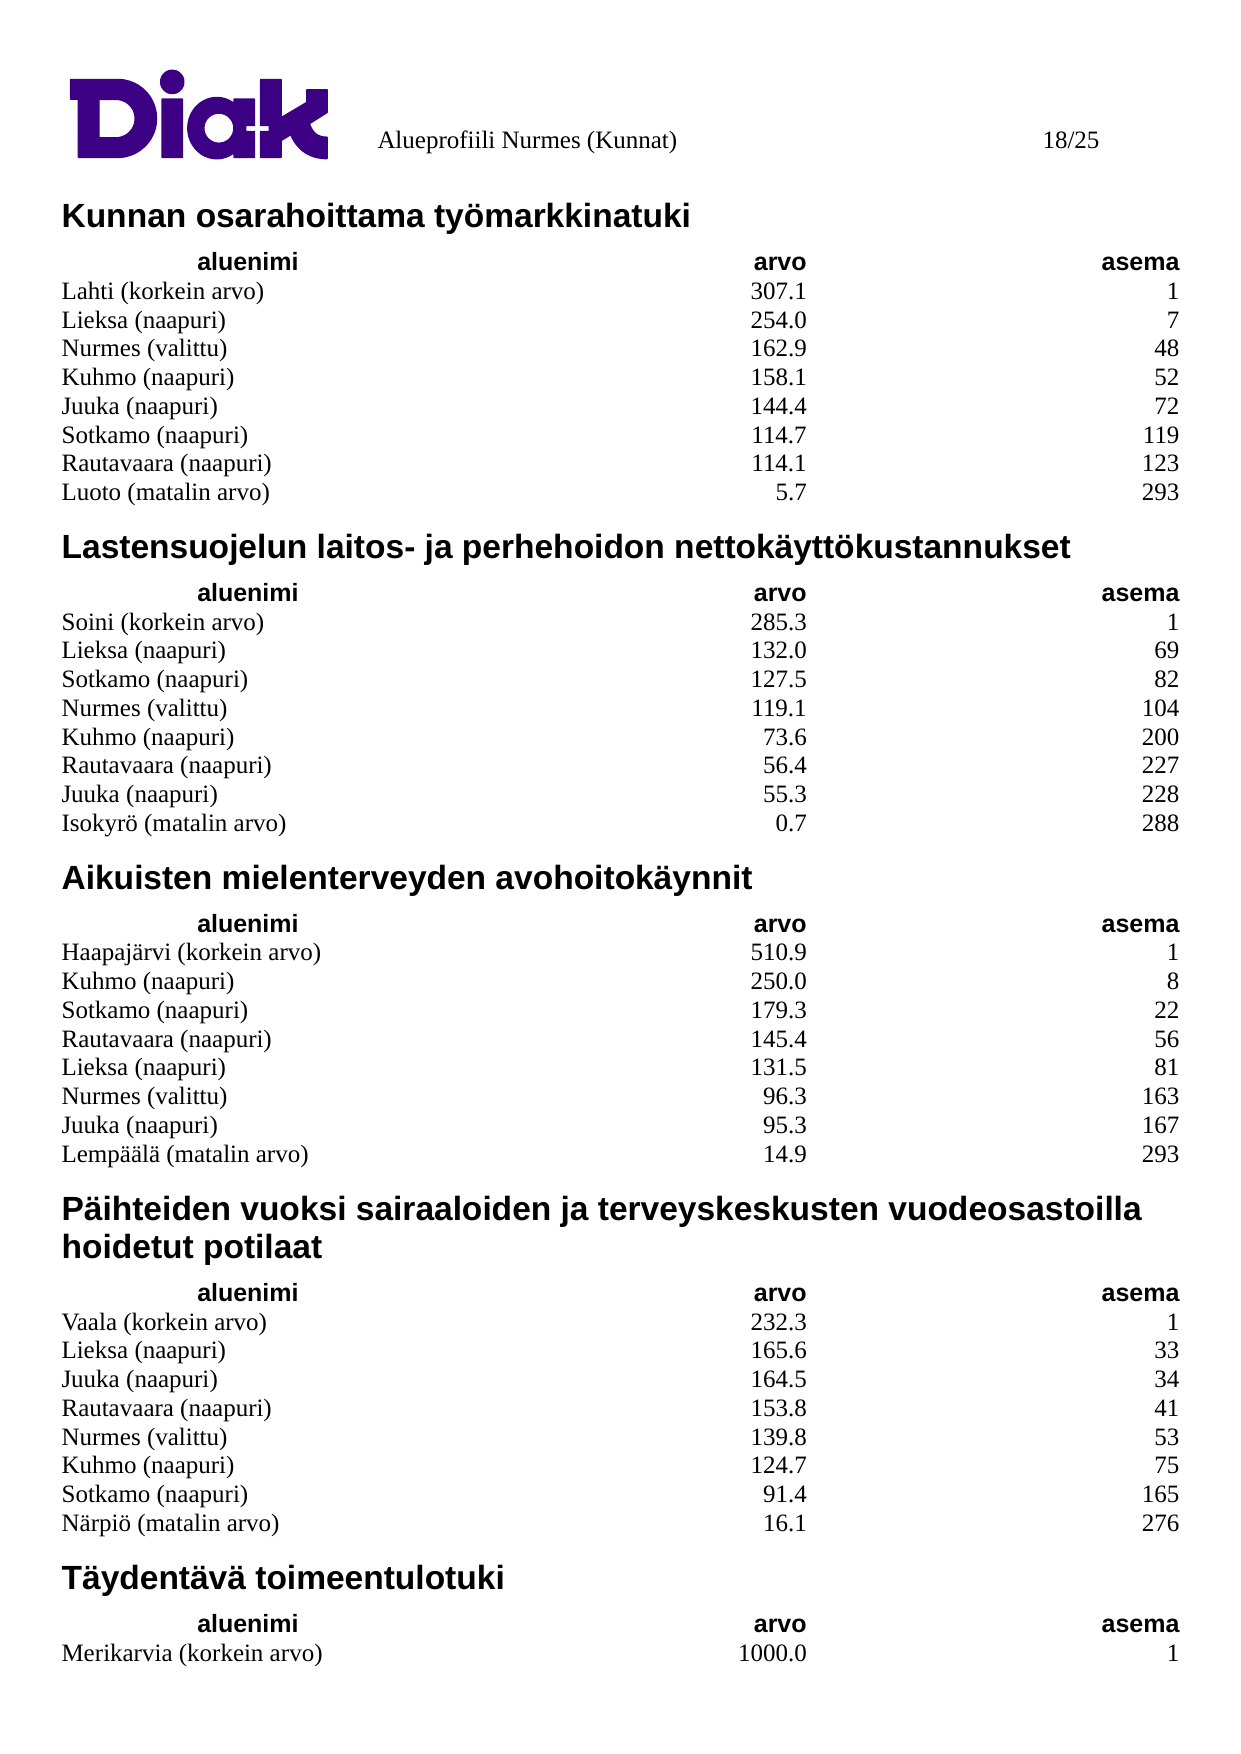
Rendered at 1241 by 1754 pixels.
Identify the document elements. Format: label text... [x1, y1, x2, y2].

table_cell 132.0 [434, 636, 806, 664]
table_cell 232.3 [434, 1307, 806, 1336]
table_cell 276 [806, 1508, 1179, 1537]
table_cell 131.5 [434, 1053, 806, 1081]
table_header asema [806, 1278, 1179, 1307]
table_cell 127.5 [434, 664, 806, 693]
table_cell 1 [806, 276, 1179, 305]
subtitle Kunnan osarahoittama työmarkkinatuki [61, 196, 1179, 235]
table_cell 91.4 [434, 1479, 806, 1508]
table_cell 124.7 [434, 1451, 806, 1479]
table_cell 95.3 [434, 1110, 806, 1139]
table_header aluenimi [61, 1278, 434, 1307]
subtitle Päihteiden vuoksi sairaaloiden ja terveyskeskusten vuodeosastoilla hoidetut potilaat [61, 1188, 1179, 1266]
subtitle Aikuisten mielenterveyden avohoitokäynnit [61, 858, 1179, 896]
table_cell 114.7 [434, 420, 806, 448]
table_cell Sotkamo (naapuri) [61, 664, 434, 693]
table_header asema [806, 1609, 1179, 1638]
table_cell 510.9 [434, 938, 806, 966]
table_cell 72 [806, 391, 1179, 420]
table_cell Rautavaara (naapuri) [61, 449, 434, 477]
table_header arvo [434, 1609, 806, 1638]
table_cell 145.4 [434, 1024, 806, 1052]
table_header aluenimi [61, 1609, 434, 1638]
table_cell 14.9 [434, 1139, 806, 1167]
table_header aluenimi [61, 578, 434, 607]
table_cell 162.9 [434, 334, 806, 362]
table_cell 52 [806, 362, 1179, 391]
table_cell Nurmes (valittu) [61, 1422, 434, 1451]
table_cell 167 [806, 1110, 1179, 1139]
table_cell 144.4 [434, 391, 806, 420]
table_cell 55.3 [434, 779, 806, 808]
subtitle Täydentävä toimeentulotuki [61, 1558, 1179, 1596]
table_cell 163 [806, 1081, 1179, 1110]
table_cell 165 [806, 1479, 1179, 1508]
table_cell Kuhmo (naapuri) [61, 362, 434, 391]
table_cell 22 [806, 995, 1179, 1024]
table_cell 96.3 [434, 1081, 806, 1110]
table_cell Vaala (korkein arvo) [61, 1307, 434, 1336]
table_cell 73.6 [434, 722, 806, 751]
table_cell 81 [806, 1053, 1179, 1081]
table_header arvo [434, 578, 806, 607]
table_cell Kuhmo (naapuri) [61, 722, 434, 751]
table_cell 1000.0 [434, 1638, 806, 1666]
table_cell Lempäälä (matalin arvo) [61, 1139, 434, 1167]
table_cell Juuka (naapuri) [61, 1110, 434, 1139]
table_cell Lieksa (naapuri) [61, 636, 434, 664]
table_cell 1 [806, 1307, 1179, 1336]
table_cell 1 [806, 938, 1179, 966]
table_cell 82 [806, 664, 1179, 693]
table_header aluenimi [61, 909, 434, 937]
table_cell Sotkamo (naapuri) [61, 995, 434, 1024]
table_cell Lieksa (naapuri) [61, 1053, 434, 1081]
table_cell Isokyrö (matalin arvo) [61, 808, 434, 837]
table_cell Lieksa (naapuri) [61, 1336, 434, 1364]
subtitle Lastensuojelun laitos- ja perhehoidon nettokäyttökustannukset [61, 527, 1179, 566]
table_cell Luoto (matalin arvo) [61, 477, 434, 506]
table_cell Närpiö (matalin arvo) [61, 1508, 434, 1537]
table_cell 227 [806, 751, 1179, 779]
table_cell 254.0 [434, 305, 806, 333]
table_cell 75 [806, 1451, 1179, 1479]
table_cell Juuka (naapuri) [61, 779, 434, 808]
table_cell Kuhmo (naapuri) [61, 1451, 434, 1479]
table_cell 228 [806, 779, 1179, 808]
table_cell 53 [806, 1422, 1179, 1451]
table_cell 119.1 [434, 693, 806, 722]
table_header arvo [434, 909, 806, 937]
table_cell 114.1 [434, 449, 806, 477]
table_cell Merikarvia (korkein arvo) [61, 1638, 434, 1666]
table_cell 1 [806, 1638, 1179, 1666]
table_cell 123 [806, 449, 1179, 477]
table_cell Rautavaara (naapuri) [61, 1024, 434, 1052]
table_cell 250.0 [434, 966, 806, 995]
table_cell Juuka (naapuri) [61, 391, 434, 420]
table_cell 5.7 [434, 477, 806, 506]
table_cell 56 [806, 1024, 1179, 1052]
table_cell Haapajärvi (korkein arvo) [61, 938, 434, 966]
table_cell Juuka (naapuri) [61, 1364, 434, 1393]
table_cell 69 [806, 636, 1179, 664]
table_header asema [806, 578, 1179, 607]
table_cell Nurmes (valittu) [61, 693, 434, 722]
table_cell Lahti (korkein arvo) [61, 276, 434, 305]
table_cell 16.1 [434, 1508, 806, 1537]
table_header arvo [434, 1278, 806, 1307]
table_cell 288 [806, 808, 1179, 837]
table_cell 200 [806, 722, 1179, 751]
table_header asema [806, 909, 1179, 937]
table_cell 153.8 [434, 1393, 806, 1422]
table_cell 119 [806, 420, 1179, 448]
table_cell 1 [806, 607, 1179, 636]
table_cell Kuhmo (naapuri) [61, 966, 434, 995]
table_cell Rautavaara (naapuri) [61, 1393, 434, 1422]
table_header asema [806, 247, 1179, 276]
table_header aluenimi [61, 247, 434, 276]
table_cell Sotkamo (naapuri) [61, 1479, 434, 1508]
table_cell 307.1 [434, 276, 806, 305]
table_cell 56.4 [434, 751, 806, 779]
table_cell 33 [806, 1336, 1179, 1364]
table_cell 139.8 [434, 1422, 806, 1451]
table_cell 165.6 [434, 1336, 806, 1364]
table_cell 7 [806, 305, 1179, 333]
table_cell 34 [806, 1364, 1179, 1393]
table_cell 164.5 [434, 1364, 806, 1393]
table_cell Nurmes (valittu) [61, 1081, 434, 1110]
table_cell Soini (korkein arvo) [61, 607, 434, 636]
table_cell 285.3 [434, 607, 806, 636]
table_cell Nurmes (valittu) [61, 334, 434, 362]
table_cell 41 [806, 1393, 1179, 1422]
table_cell 8 [806, 966, 1179, 995]
table_header arvo [434, 247, 806, 276]
table_cell Lieksa (naapuri) [61, 305, 434, 333]
table_cell Sotkamo (naapuri) [61, 420, 434, 448]
table_cell Rautavaara (naapuri) [61, 751, 434, 779]
table_cell 293 [806, 477, 1179, 506]
table_cell 48 [806, 334, 1179, 362]
table_cell 158.1 [434, 362, 806, 391]
table_cell 0.7 [434, 808, 806, 837]
table_cell 293 [806, 1139, 1179, 1167]
table_cell 104 [806, 693, 1179, 722]
table_cell 179.3 [434, 995, 806, 1024]
